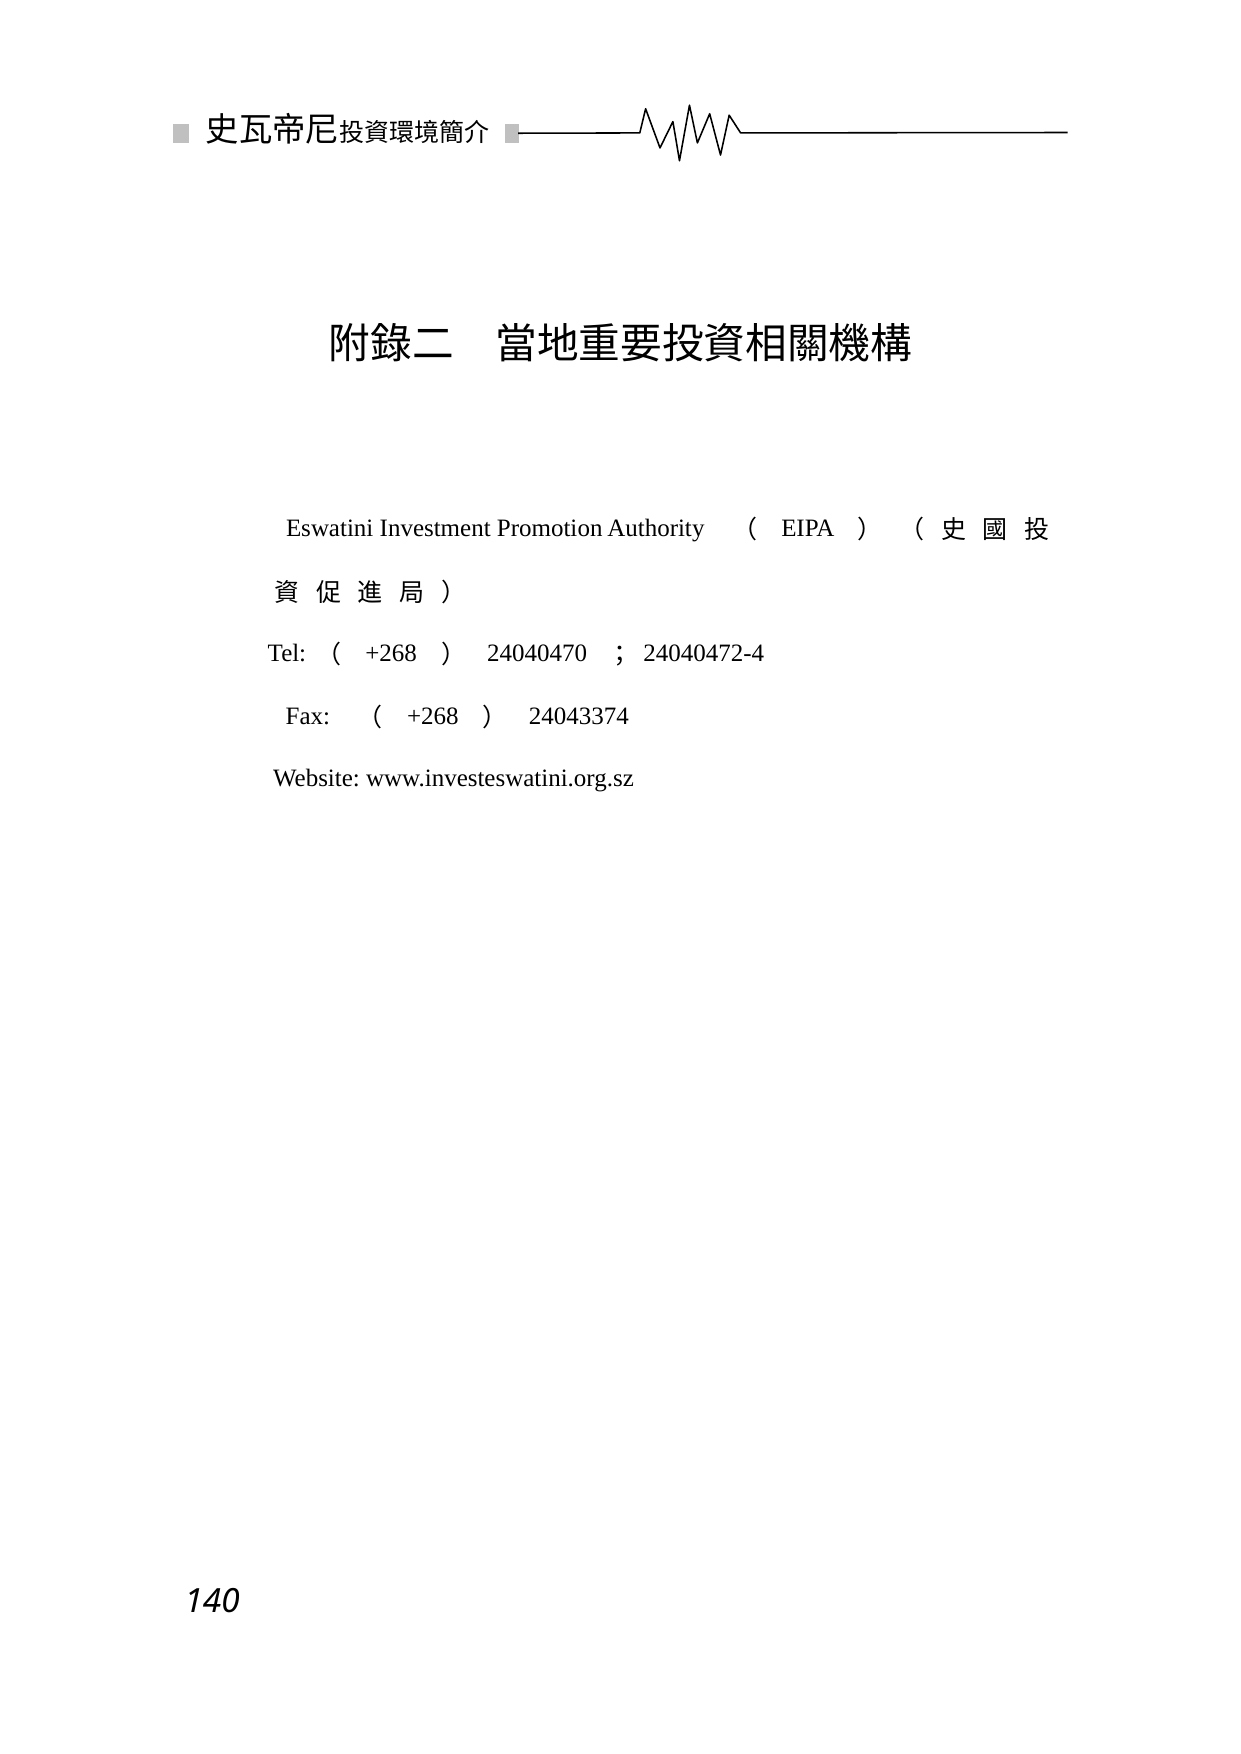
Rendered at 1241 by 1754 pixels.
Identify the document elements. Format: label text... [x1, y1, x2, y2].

text Eswatini Investment Promotion Authority（EIPA）（史國投資促進局） [232, 486, 1058, 611]
text Fax:（+268）24043374 [232, 674, 1058, 736]
text Website: www.investeswatini.org.sz [232, 736, 1058, 799]
text 附錄二 當地重要投資相關機構 [183, 299, 1058, 361]
text Tel:（+268）24040470；24040472-4 [232, 611, 1058, 674]
